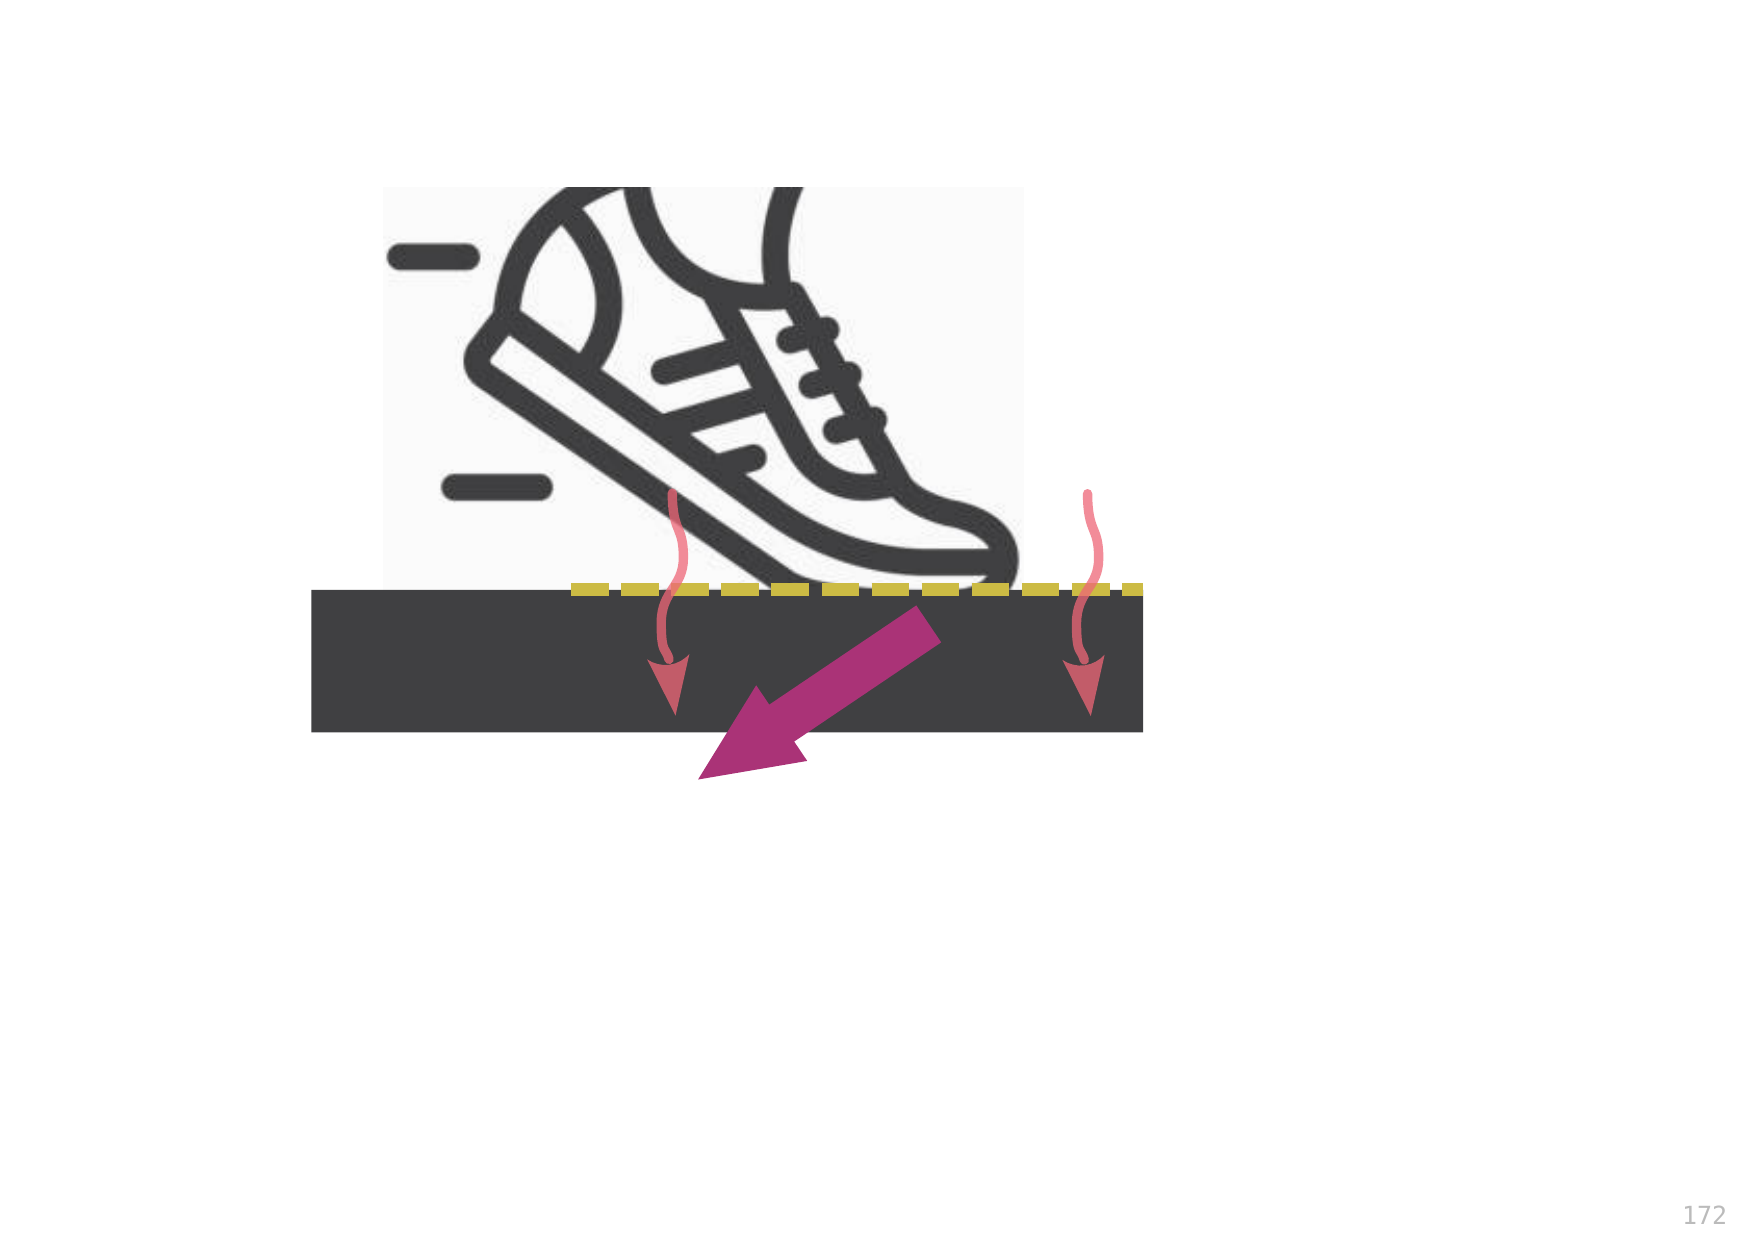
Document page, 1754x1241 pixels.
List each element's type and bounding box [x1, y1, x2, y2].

text_box [311, 589, 1144, 780]
picture [383, 187, 1024, 589]
